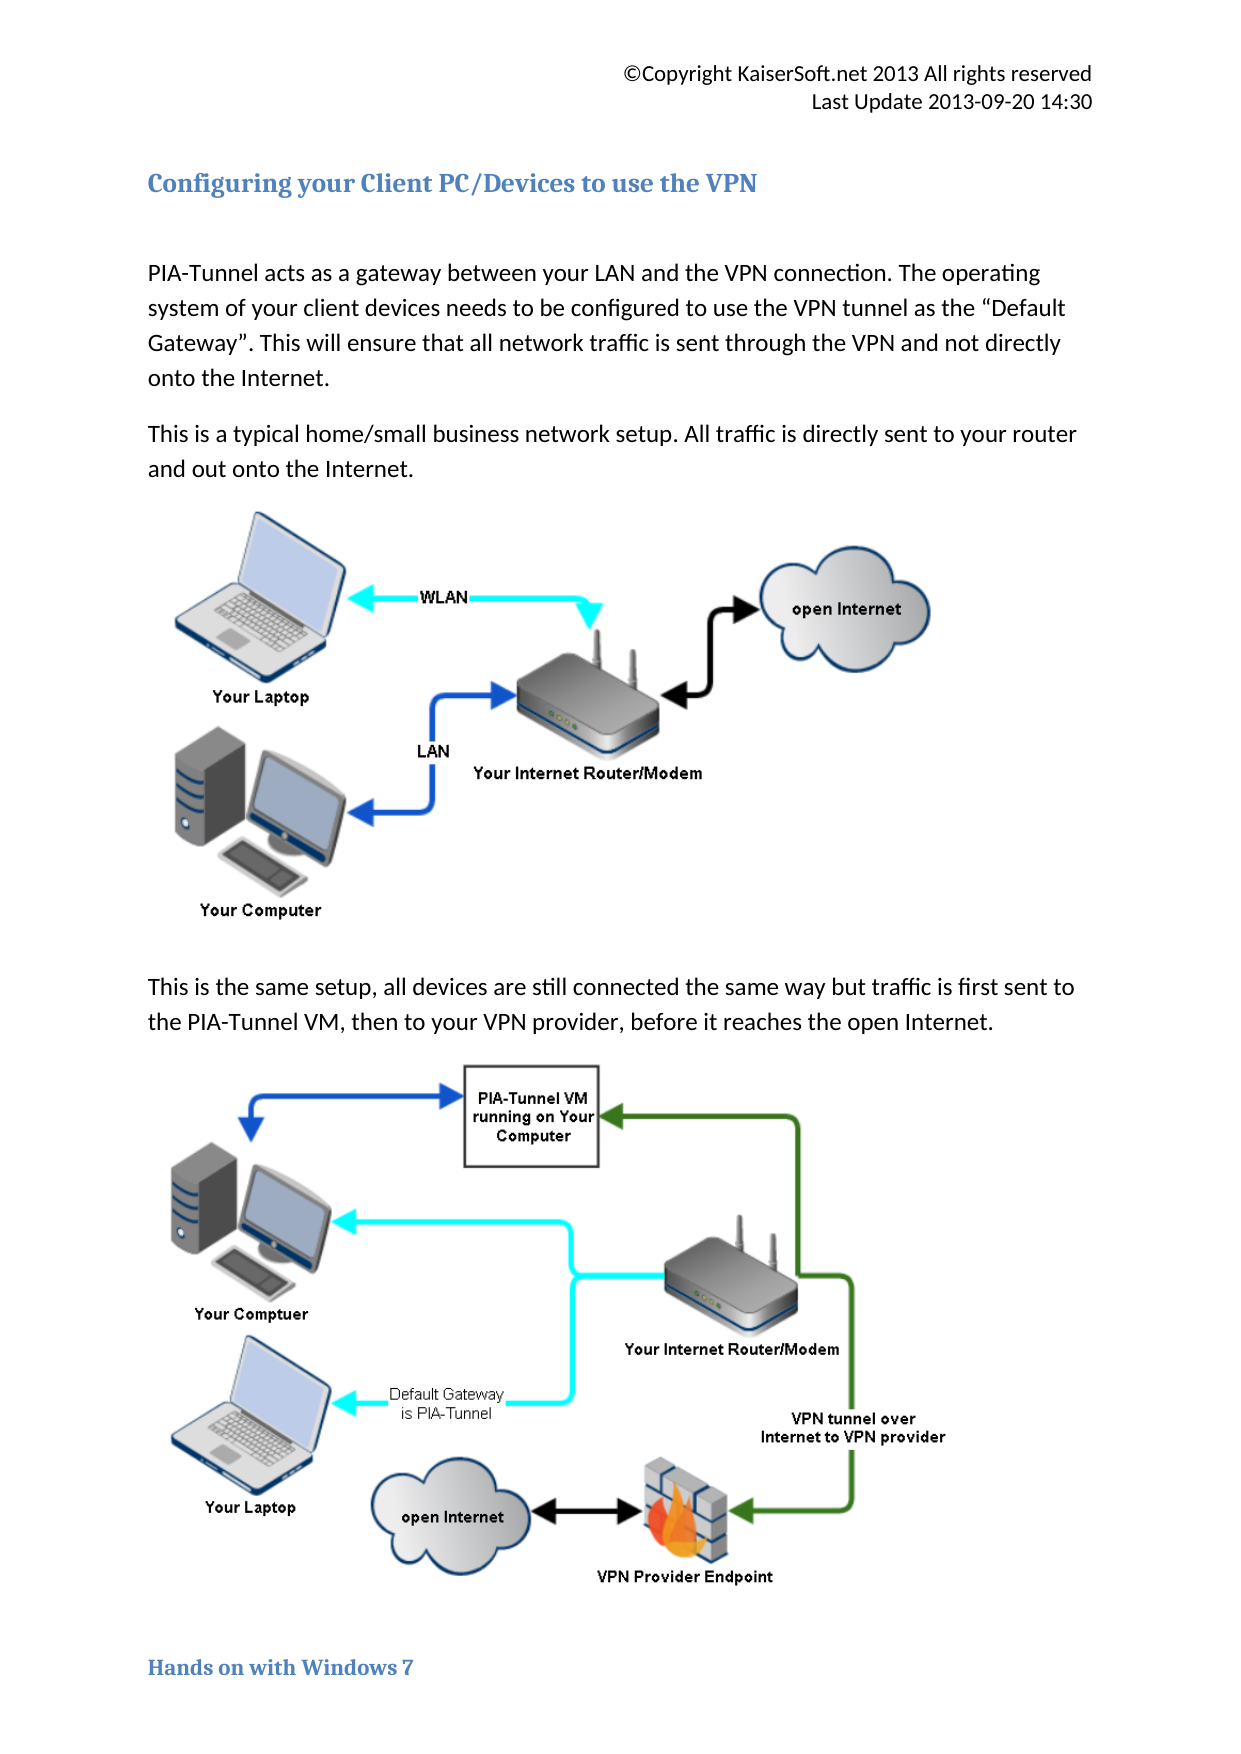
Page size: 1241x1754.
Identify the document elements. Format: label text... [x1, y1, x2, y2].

text This is a typical home/small business network setup. All traffic is directly sent to your router and out onto the Internet. [148, 418, 1093, 947]
text This is the same setup, all devices are still connected the same way but traffic is first sent to the PIA-Tunnel VM, then to your VPN provider, before it reaches the open Internet. [148, 972, 1093, 1609]
text PIA-Tunnel acts as a gateway between your LAN and the VPN connection. The operating system of your client devices needs to be configured to use the VPN tunnel as the “Default Gateway”. This will ensure that all network traffic is sent through the VPN and not directly onto the Internet. [148, 257, 1093, 393]
subtitle Configuring your Client PC/Devices to use the VPN [148, 168, 1093, 199]
subtitle Hands on with Windows 7 [148, 1654, 1093, 1681]
